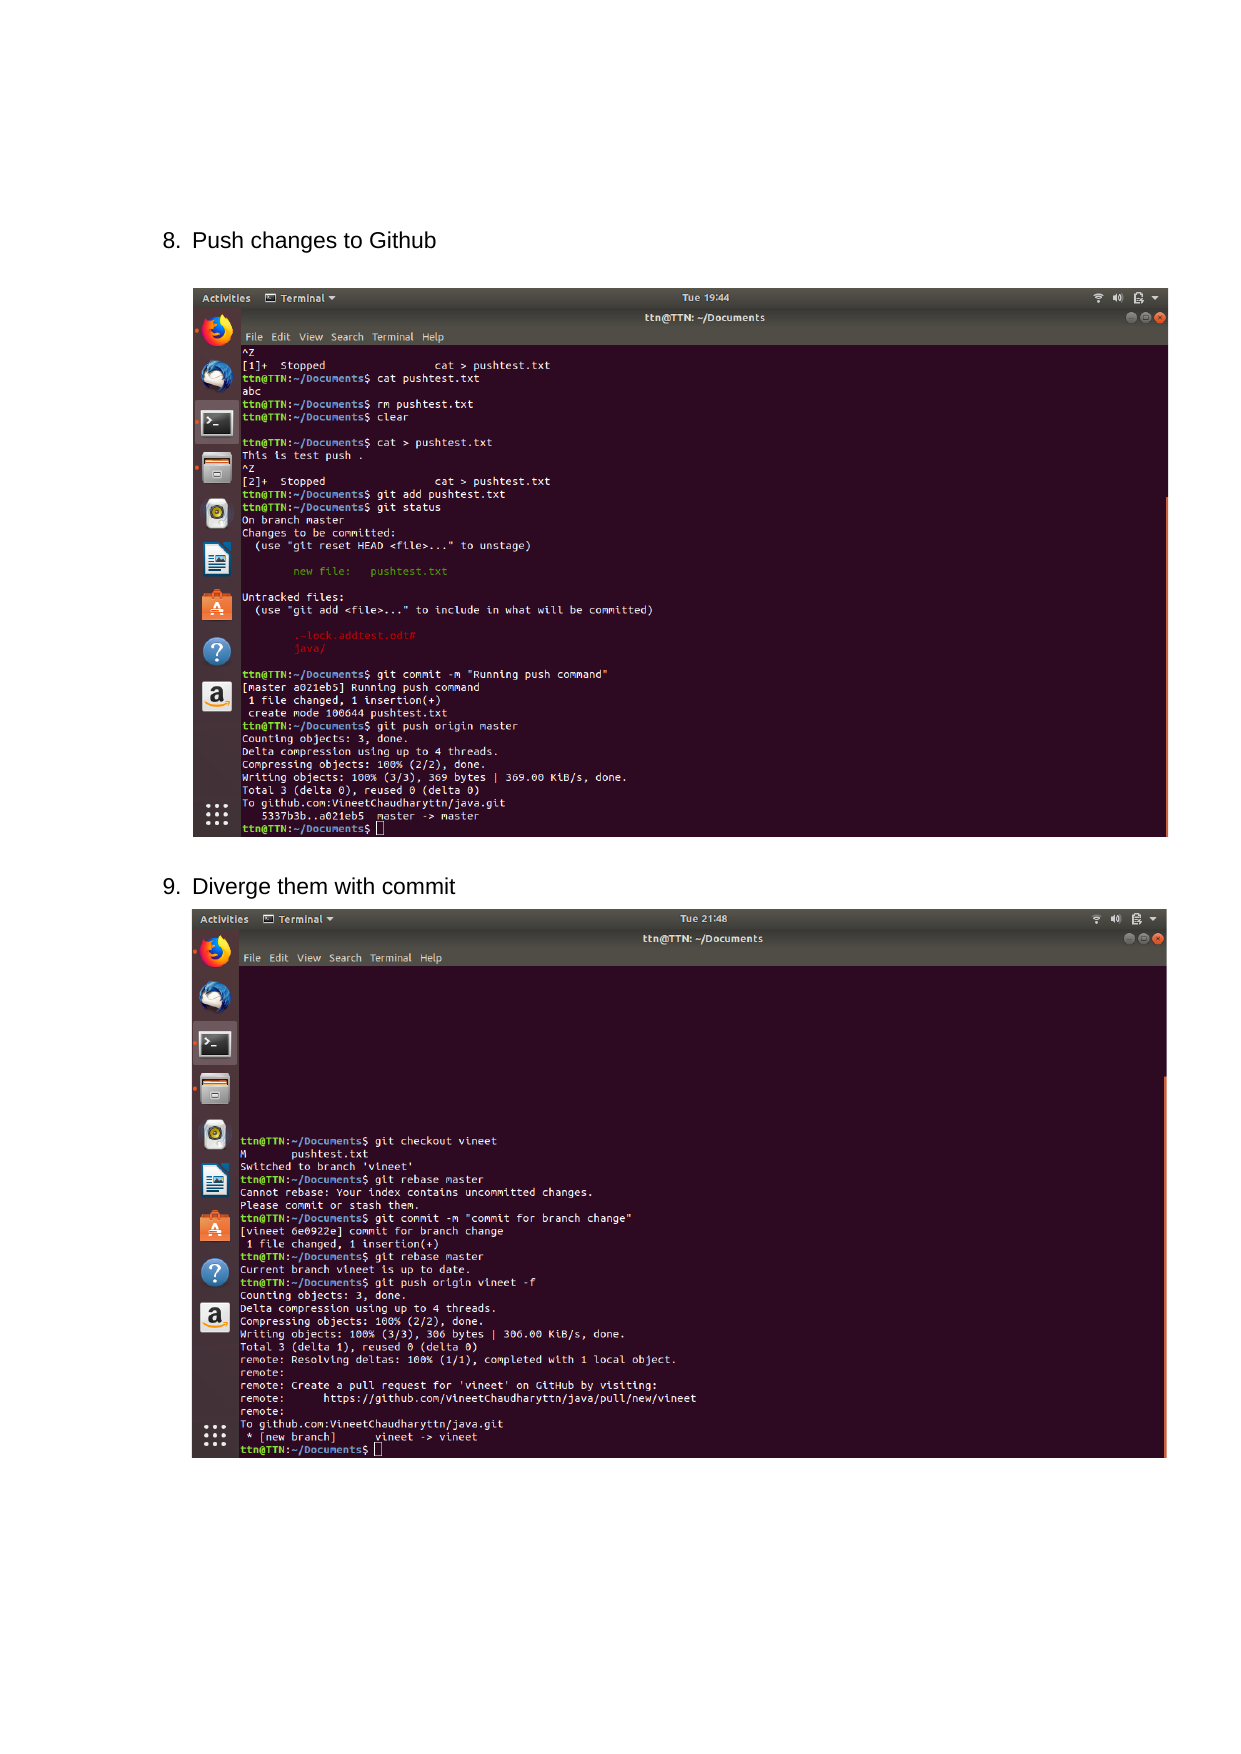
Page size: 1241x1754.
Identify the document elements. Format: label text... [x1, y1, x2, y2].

list Push changes to Github [162, 227, 1122, 253]
list Diverge them with commit [162, 873, 1122, 899]
picture [191, 909, 1167, 1458]
picture [193, 288, 1169, 837]
